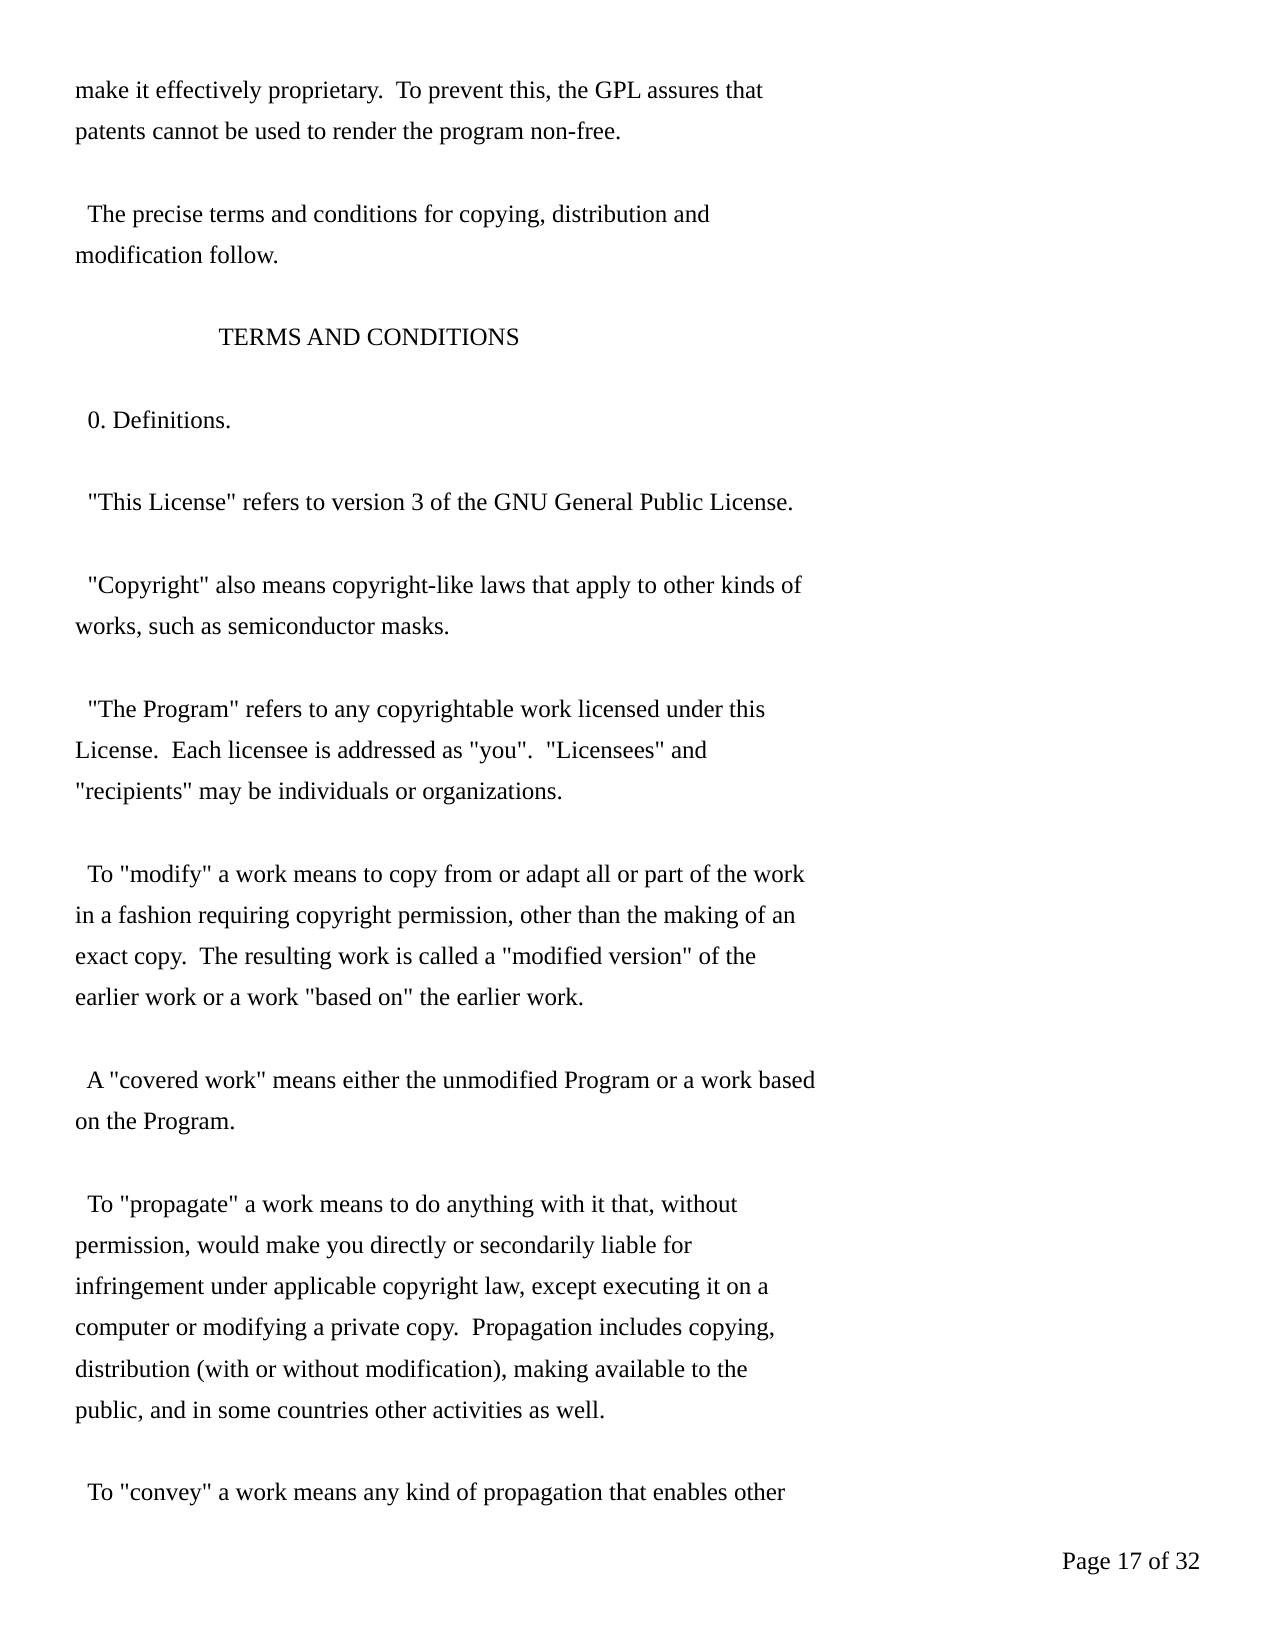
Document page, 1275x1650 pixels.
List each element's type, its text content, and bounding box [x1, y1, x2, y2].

text modification follow. [75, 240, 1200, 269]
text earlier work or a work "based on" the earlier work. [75, 982, 1200, 1011]
text make it effectively proprietary. To prevent this, the GPL assures that [75, 75, 1200, 104]
text patents cannot be used to render the program non-free. [75, 116, 1200, 145]
text To "convey" a work means any kind of propagation that enables other [75, 1477, 1200, 1506]
text TERMS AND CONDITIONS [75, 322, 1200, 351]
text computer or modifying a private copy. Propagation includes copying, [75, 1312, 1200, 1341]
text "Copyright" also means copyright-like laws that apply to other kinds of [75, 570, 1200, 599]
text works, such as semiconductor masks. [75, 611, 1200, 640]
text infringement under applicable copyright law, except executing it on a [75, 1271, 1200, 1300]
text distribution (with or without modification), making available to the [75, 1354, 1200, 1382]
text permission, would make you directly or secondarily liable for [75, 1230, 1200, 1259]
text public, and in some countries other activities as well. [75, 1395, 1200, 1424]
text "This License" refers to version 3 of the GNU General Public License. [75, 487, 1200, 516]
text "recipients" may be individuals or organizations. [75, 776, 1200, 805]
text The precise terms and conditions for copying, distribution and [75, 199, 1200, 227]
text "The Program" refers to any copyrightable work licensed under this [75, 694, 1200, 722]
text 0. Definitions. [75, 405, 1200, 434]
text License. Each licensee is addressed as "you". "Licensees" and [75, 735, 1200, 764]
text A "covered work" means either the unmodified Program or a work based [75, 1065, 1200, 1094]
text To "modify" a work means to copy from or adapt all or part of the work [75, 859, 1200, 887]
text on the Program. [75, 1106, 1200, 1135]
text To "propagate" a work means to do anything with it that, without [75, 1189, 1200, 1217]
text in a fashion requiring copyright permission, other than the making of an [75, 900, 1200, 929]
text exact copy. The resulting work is called a "modified version" of the [75, 941, 1200, 970]
